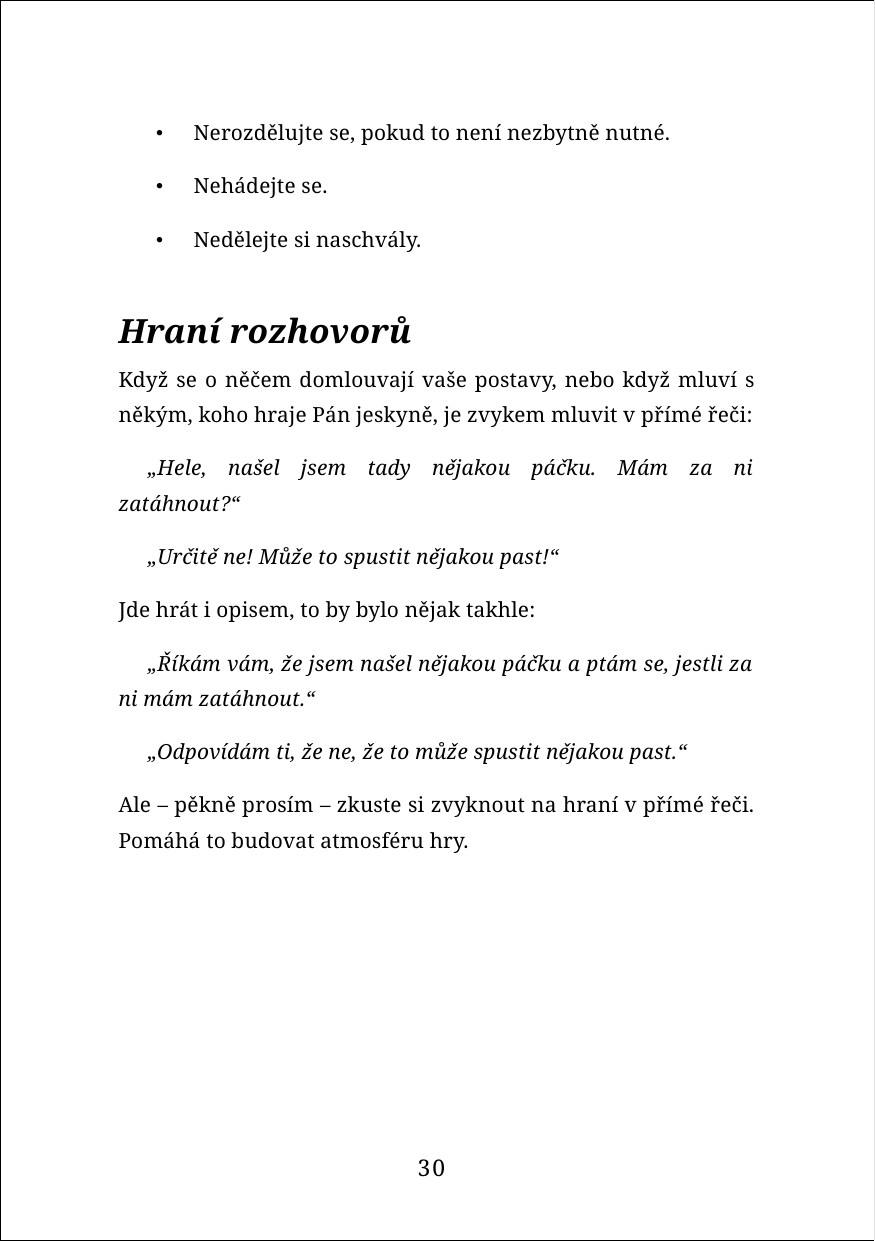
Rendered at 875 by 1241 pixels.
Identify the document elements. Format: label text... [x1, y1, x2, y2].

text Jde hrát i opisem, to by bylo nějak takhle: [118, 595, 756, 624]
text Ale – pěkně prosím – zkuste si zvyknout na hraní v přímé řeči. Pomáhá to budovat atmosféru hry. [118, 791, 756, 854]
list Nerozdělujte se, pokud to není nezbytně nutné. [156, 118, 756, 147]
text „Říkám vám, že jsem našel nějakou páčku a ptám se, jestli za ni mám zatáhnout.“ [118, 649, 756, 713]
subtitle Hraní rozhovorů [118, 307, 756, 353]
text „Určitě ne! Může to spustit nějakou past!“ [118, 542, 756, 571]
list Nedělejte si naschvály. [156, 225, 756, 253]
text Když se o něčem domlouvají vaše postavy, nebo když mluví s někým, koho hraje Pán jeskyně, je zvykem mluvit v přímé řeči: [118, 365, 756, 429]
text „Odpovídám ti, že ne, že to může spustit nějakou past.“ [118, 737, 756, 766]
text „Hele, našel jsem tady nějakou páčku. Mám za ni zatáhnout?“ [118, 453, 756, 517]
list Nehádejte se. [156, 171, 756, 200]
